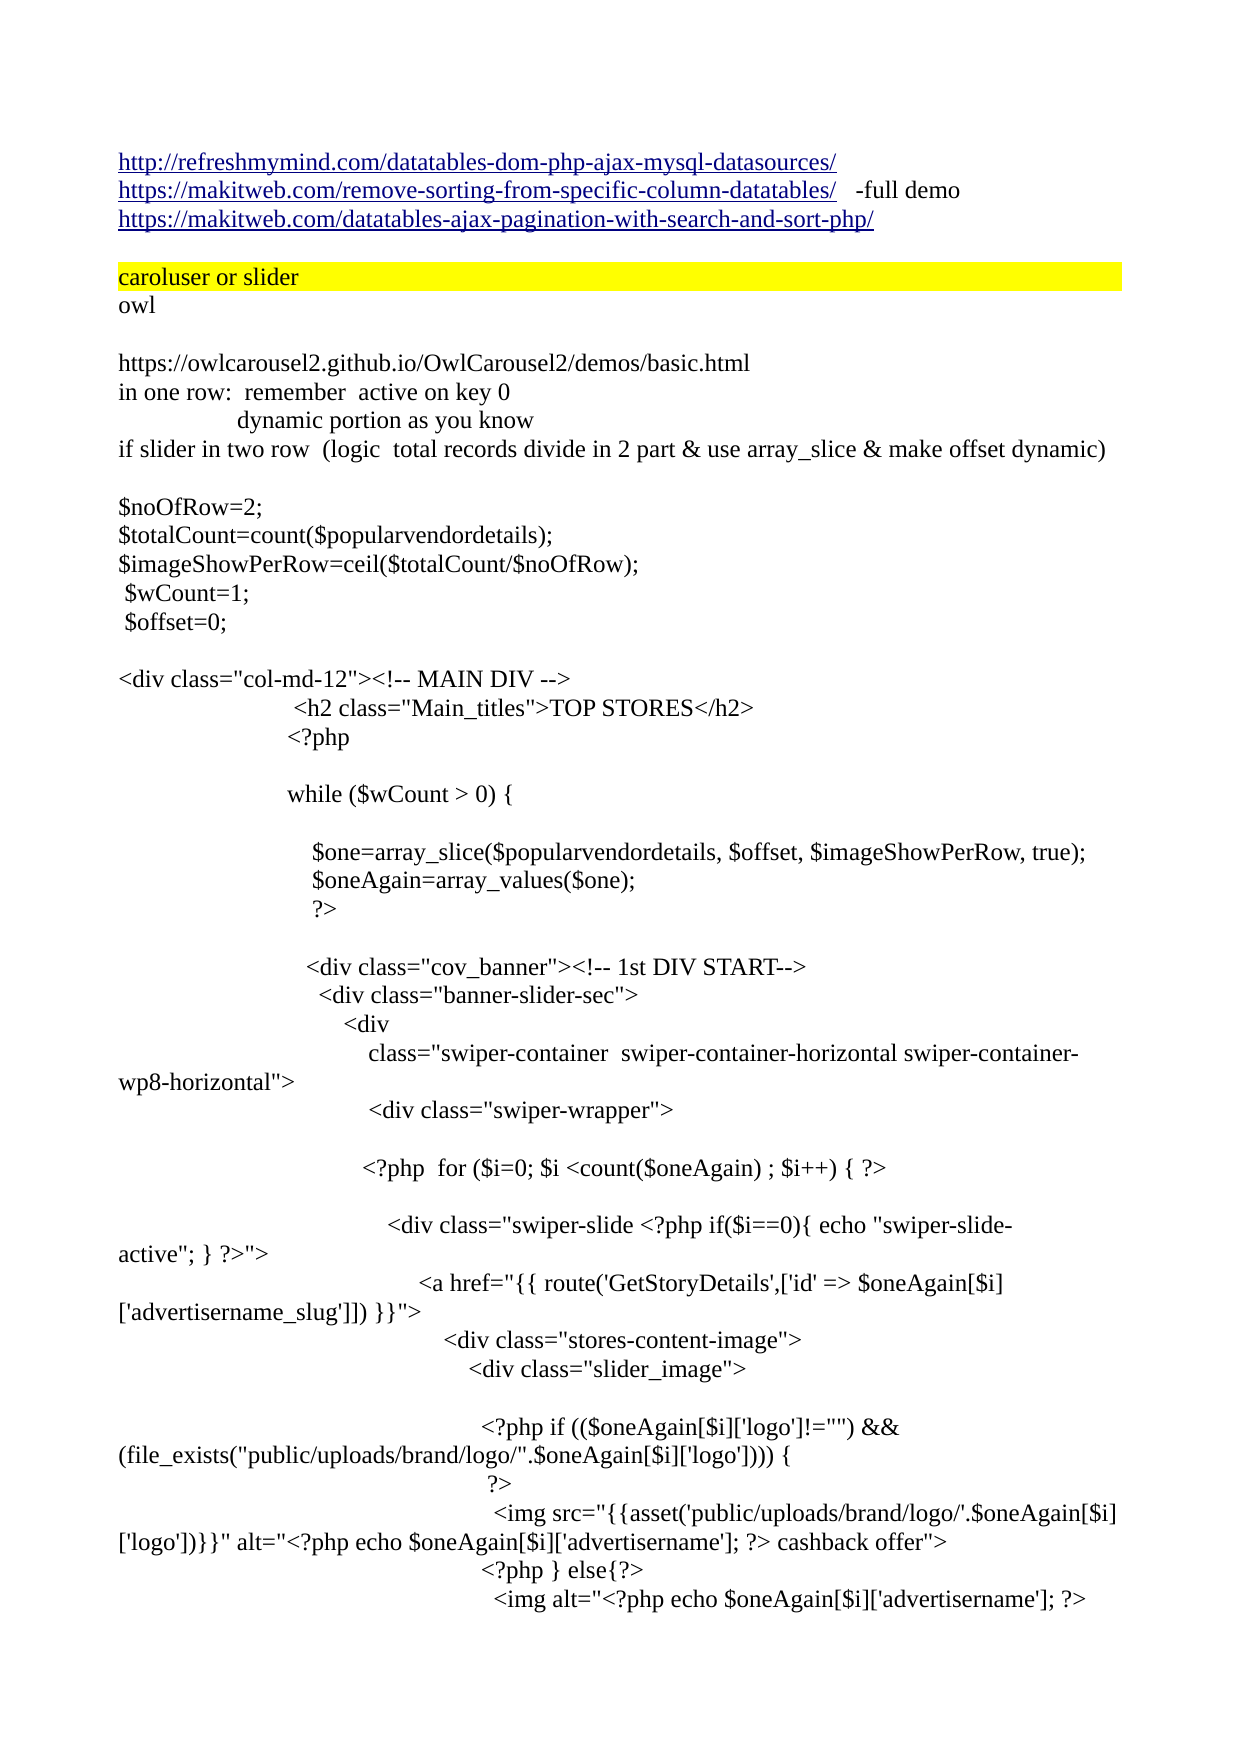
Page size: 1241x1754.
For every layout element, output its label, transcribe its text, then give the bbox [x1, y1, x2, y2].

text ?> [118, 1469, 1122, 1498]
text https://makitweb.com/remove-sorting-from-specific-column-datatables/ -full demo [118, 176, 1122, 204]
text <img alt="<?php echo $oneAgain[$i]['advertisername']; ?> [118, 1584, 1122, 1613]
text dynamic portion as you know [118, 406, 1122, 434]
text <h2 class="Main_titles">TOP STORES</h2> [118, 693, 1122, 722]
text $imageShowPerRow=ceil($totalCount/$noOfRow); [118, 549, 1122, 578]
text http://refreshmymind.com/datatables-dom-php-ajax-mysql-datasources/ [118, 118, 1122, 176]
text class="swiper-container swiper-container-horizontal swiper-container-wp8-horizontal"> [118, 1038, 1122, 1096]
text <?php } else{?> [118, 1556, 1122, 1584]
text while ($wCount > 0) { [118, 779, 1122, 808]
text <div class="stores-content-image"> [118, 1326, 1122, 1354]
text <img src="{{asset('public/uploads/brand/logo/'.$oneAgain[$i]['logo'])}}" alt="<?php echo $oneAgain[$i]['advertisername']; ?> cashback offer"> [118, 1498, 1122, 1556]
text in one row: remember active on key 0 [118, 377, 1122, 406]
text $oneAgain=array_values($one); [118, 866, 1122, 894]
text $one=array_slice($popularvendordetails, $offset, $imageShowPerRow, true); [118, 837, 1122, 866]
text <div class="cov_banner"><!-- 1st DIV START--> [118, 952, 1122, 981]
text <?php for ($i=0; $i <count($oneAgain) ; $i++) { ?> [118, 1153, 1122, 1182]
text $offset=0; [118, 607, 1122, 636]
text <div class="slider_image"> [118, 1354, 1122, 1383]
text <a href="{{ route('GetStoryDetails',['id' => $oneAgain[$i]['advertisername_slug']]) }}"> [118, 1268, 1122, 1326]
text https://makitweb.com/datatables-ajax-pagination-with-search-and-sort-php/ [118, 204, 1122, 233]
text $totalCount=count($popularvendordetails); [118, 521, 1122, 549]
text https://owlcarousel2.github.io/OwlCarousel2/demos/basic.html [118, 348, 1122, 377]
text <?php if (($oneAgain[$i]['logo']!="") && (file_exists("public/uploads/brand/logo/".$oneAgain[$i]['logo']))) { [118, 1412, 1122, 1469]
text <div class="swiper-slide <?php if($i==0){ echo "swiper-slide-active"; } ?>"> [118, 1211, 1122, 1268]
text $noOfRow=2; [118, 492, 1122, 521]
text if slider in two row (logic total records divide in 2 part & use array_slice & make offset dynamic) [118, 434, 1122, 463]
text ?> [118, 894, 1122, 923]
text $wCount=1; [118, 578, 1122, 607]
text <div class="col-md-12"><!-- MAIN DIV --> [118, 664, 1122, 693]
text <div [118, 1009, 1122, 1038]
text <?php [118, 722, 1122, 751]
text caroluser or slider [118, 262, 1122, 291]
text owl [118, 291, 1122, 319]
text <div class="swiper-wrapper"> [118, 1096, 1122, 1124]
text <div class="banner-slider-sec"> [118, 981, 1122, 1009]
